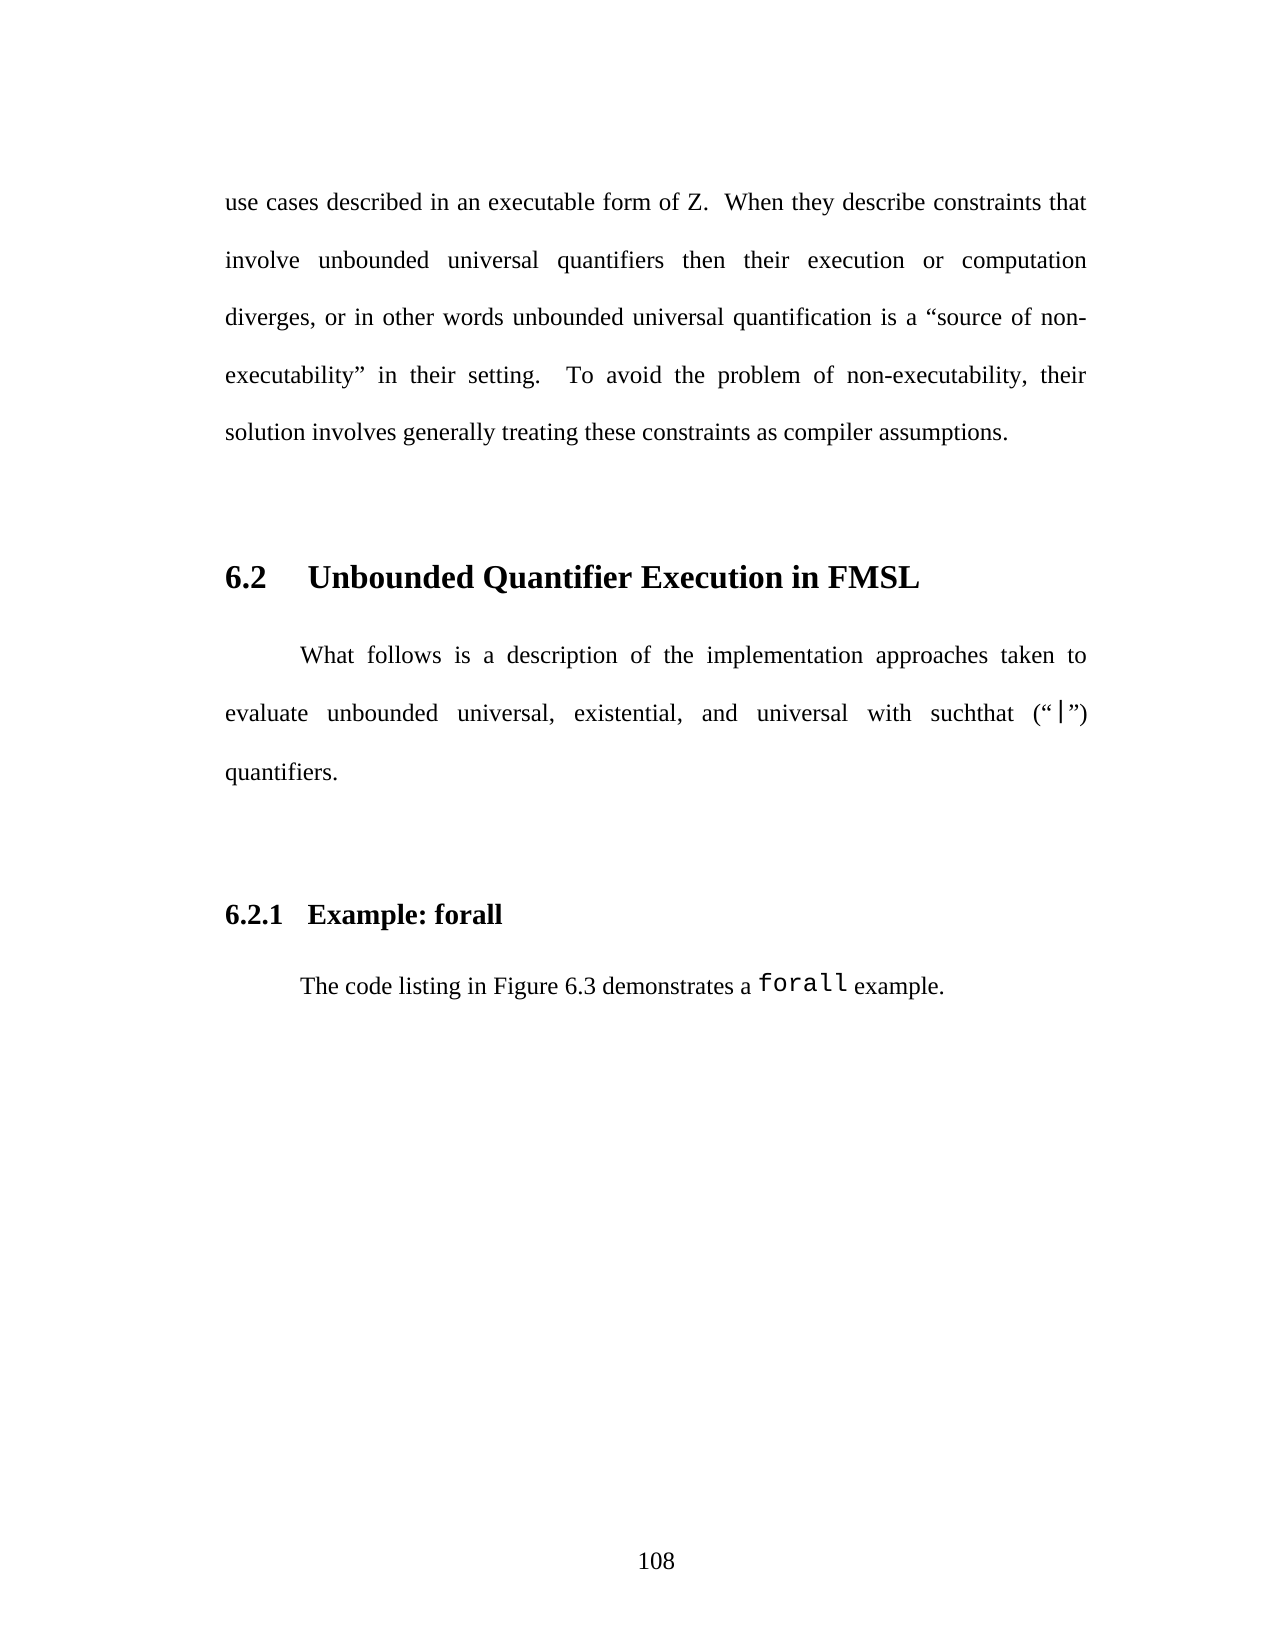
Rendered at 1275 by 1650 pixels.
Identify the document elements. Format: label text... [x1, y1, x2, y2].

subtitle Example: forall [225, 897, 1087, 931]
subtitle Unbounded Quantifier Execution in FMSL [225, 557, 1087, 596]
text What follows is a description of the implementation approaches taken to evaluate unbounded universal, existential, and universal with suchthat (“|”) quantifiers. [225, 640, 1087, 786]
text The code listing in Figure 6.3 demonstrates a forall example. [225, 971, 1087, 1002]
text use cases described in an executable form of Z. When they describe constraints that involve unbounded universal quantifiers then their execution or computation diverges, or in other words unbounded universal quantification is a “source of non-executability” in their setting. To avoid the problem of non-executability, their solution involves generally treating these constraints as compiler assumptions. [225, 187, 1087, 446]
